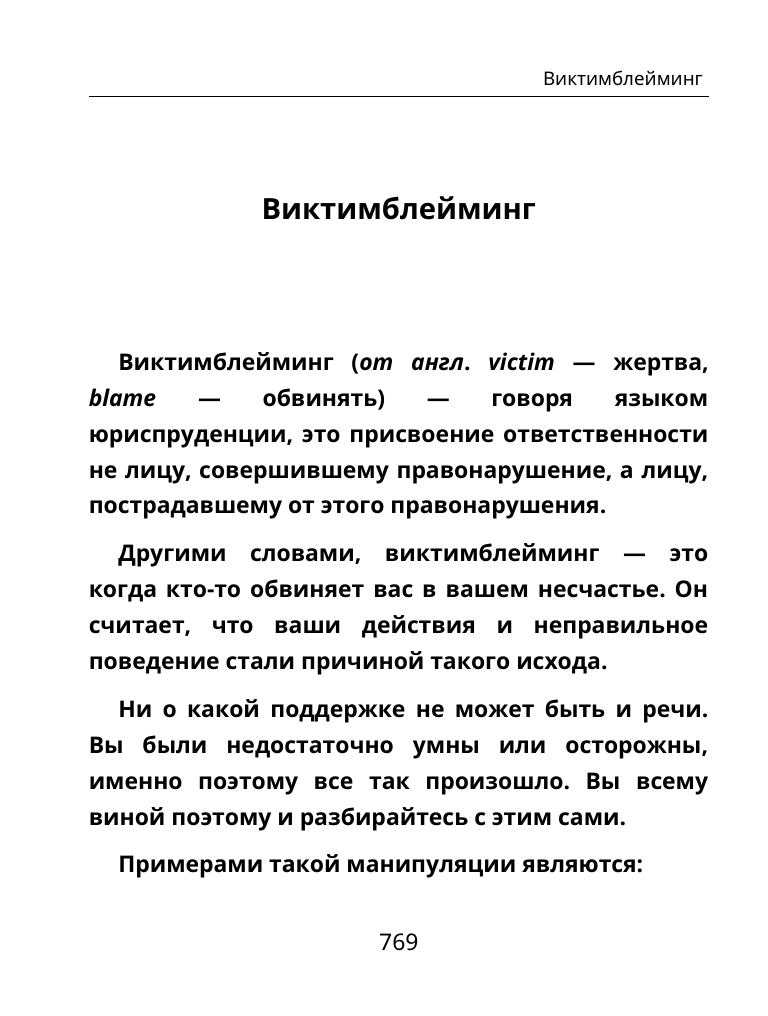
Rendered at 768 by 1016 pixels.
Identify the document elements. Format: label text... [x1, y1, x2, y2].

subtitle Виктимблейминг [88, 185, 709, 228]
text Примерами такой манипуляции являются: [88, 848, 709, 879]
text Другими словами, виктимблейминг — это когда кто-то обвиняет вас в вашем несчастье. Он считает, что ваши действия и неправильное поведение стали причиной такого исхода. [88, 537, 709, 676]
text Виктимблейминг (от англ. victim — жертва, blame — обвинять) — говоря языком юриспруденции, это присвоение ответственности не лицу, совершившему правонарушение, а лицу, пострадавшему от этого правонарушения. [88, 346, 709, 521]
text Ни о какой поддержке не может быть и речи. Вы были недостаточно умны или осторожны, именно поэтому все так произошло. Вы всему виной поэтому и разбирайтесь с этим сами. [88, 693, 709, 832]
